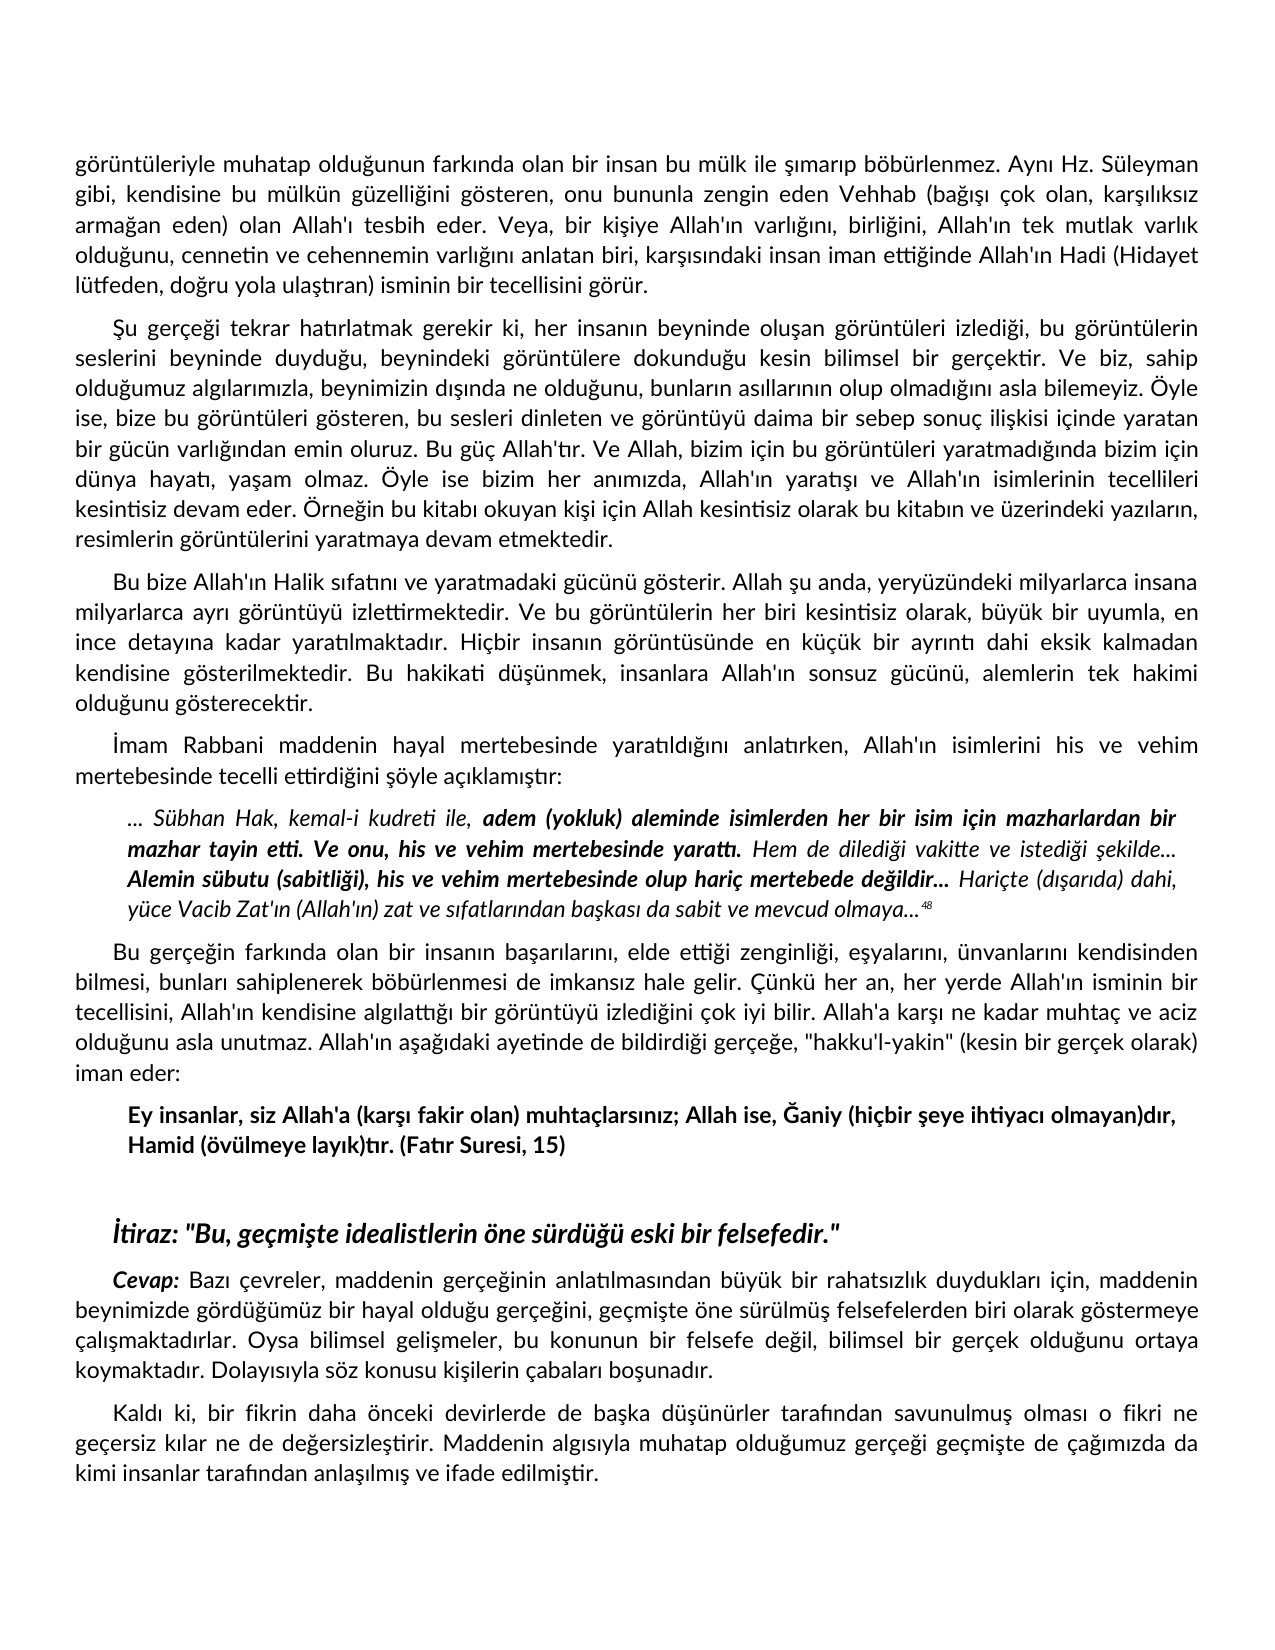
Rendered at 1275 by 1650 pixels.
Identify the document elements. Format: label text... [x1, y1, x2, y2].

text Cevap: Bazı çevreler, maddenin gerçeğinin anlatılmasından büyük bir rahatsızlık duydukları için, maddenin beynimizde gördüğümüz bir hayal olduğu gerçeğini, geçmişte öne sürülmüş felsefelerden biri olarak göstermeye çalışmaktadırlar. Oysa bilimsel gelişmeler, bu konunun bir felsefe değil, bilimsel bir gerçek olduğunu ortaya koymaktadır. Dolayısıyla söz konusu kişilerin çabaları boşunadır. [75, 1265, 1200, 1383]
text Bu gerçeğin farkında olan bir insanın başarılarını, elde ettiği zenginliği, eşyalarını, ünvanlarını kendisinden bilmesi, bunları sahiplenerek böbürlenmesi de imkansız hale gelir. Çünkü her an, her yerde Allah'ın isminin bir tecellisini, Allah'ın kendisine algılattığı bir görüntüyü izlediğini çok iyi bilir. Allah'a karşı ne kadar muhtaç ve aciz olduğunu asla unutmaz. Allah'ın aşağıdaki ayetinde de bildirdiği gerçeğe, "hakku'l-yakin" (kesin bir gerçek olarak) iman eder: [75, 937, 1200, 1086]
text Bu bize Allah'ın Halik sıfatını ve yaratmadaki gücünü gösterir. Allah şu anda, yeryüzündeki milyarlarca insana milyarlarca ayrı görüntüyü izlettirmektedir. Ve bu görüntülerin her biri kesintisiz olarak, büyük bir uyumla, en ince detayına kadar yaratılmaktadır. Hiçbir insanın görüntüsünde en küçük bir ayrıntı dahi eksik kalmadan kendisine gösterilmektedir. Bu hakikati düşünmek, insanlara Allah'ın sonsuz gücünü, alemlerin tek hakimi olduğunu gösterecektir. [75, 568, 1200, 716]
text ... Sübhan Hak, kemal-i kudreti ile, adem (yokluk) aleminde isimlerden her bir isim için mazharlardan bir mazhar tayin etti. Ve onu, his ve vehim mertebesinde yarattı. Hem de dilediği vakitte ve istediği şekilde... Alemin sübutu (sabitliği), his ve vehim mertebesinde olup hariç mertebede değildir... Hariçte (dışarıda) dahi, yüce Vacib Zat'ın (Allah'ın) zat ve sıfatlarından başkası da sabit ve mevcud olmaya...48 [127, 804, 1177, 922]
text İtiraz: "Bu, geçmişte idealistlerin öne sürdüğü eski bir felsefedir." [112, 1217, 1200, 1249]
text Ey insanlar, siz Allah'a (karşı fakir olan) muhtaçlarsınız; Allah ise, Ğaniy (hiçbir şeye ihtiyacı olmayan)dır, Hamid (övülmeye layık)tır. (Fatır Suresi, 15) [127, 1101, 1177, 1159]
text görüntüleriyle muhatap olduğunun farkında olan bir insan bu mülk ile şımarıp böbürlenmez. Aynı Hz. Süleyman gibi, kendisine bu mülkün güzelliğini gösteren, onu bununla zengin eden Vehhab (bağışı çok olan, karşılıksız armağan eden) olan Allah'ı tesbih eder. Veya, bir kişiye Allah'ın varlığını, birliğini, Allah'ın tek mutlak varlık olduğunu, cennetin ve cehennemin varlığını anlatan biri, karşısındaki insan iman ettiğinde Allah'ın Hadi (Hidayet lütfeden, doğru yola ulaştıran) isminin bir tecellisini görür. [75, 150, 1200, 298]
text İmam Rabbani maddenin hayal mertebesinde yaratıldığını anlatırken, Allah'ın isimlerini his ve vehim mertebesinde tecelli ettirdiğini şöyle açıklamıştır: [75, 731, 1200, 789]
text Kaldı ki, bir fikrin daha önceki devirlerde de başka düşünürler tarafından savunulmuş olması o fikri ne geçersiz kılar ne de değersizleştirir. Maddenin algısıyla muhatap olduğumuz gerçeği geçmişte de çağımızda da kimi insanlar tarafından anlaşılmış ve ifade edilmiştir. [75, 1399, 1200, 1487]
text Şu gerçeği tekrar hatırlatmak gerekir ki, her insanın beyninde oluşan görüntüleri izlediği, bu görüntülerin seslerini beyninde duyduğu, beynindeki görüntülere dokunduğu kesin bilimsel bir gerçektir. Ve biz, sahip olduğumuz algılarımızla, beynimizin dışında ne olduğunu, bunların asıllarının olup olmadığını asla bilemeyiz. Öyle ise, bize bu görüntüleri gösteren, bu sesleri dinleten ve görüntüyü daima bir sebep sonuç ilişkisi içinde yaratan bir gücün varlığından emin oluruz. Bu güç Allah'tır. Ve Allah, bizim için bu görüntüleri yaratmadığında bizim için dünya hayatı, yaşam olmaz. Öyle ise bizim her anımızda, Allah'ın yaratışı ve Allah'ın isimlerinin tecellileri kesintisiz devam eder. Örneğin bu kitabı okuyan kişi için Allah kesintisiz olarak bu kitabın ve üzerindeki yazıların, resimlerin görüntülerini yaratmaya devam etmektedir. [75, 313, 1200, 552]
